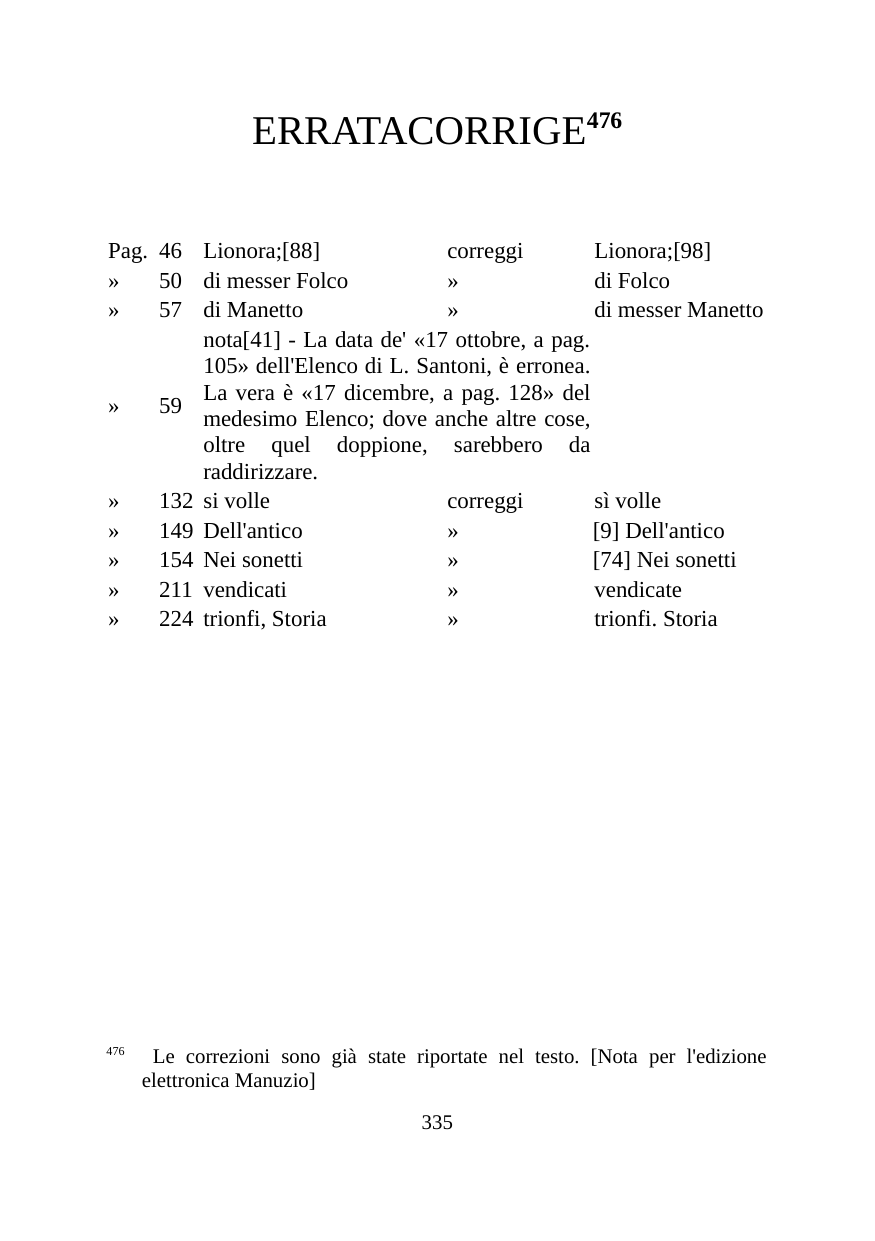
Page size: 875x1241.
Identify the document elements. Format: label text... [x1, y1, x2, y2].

table_cell sì volle [593, 486, 768, 515]
table_cell di Manetto [201, 295, 446, 324]
table_cell vendicati [201, 574, 446, 603]
table_cell [593, 324, 768, 486]
table_cell » [446, 515, 593, 544]
table_cell 50 [157, 265, 201, 295]
table_cell 57 [157, 295, 201, 324]
table_cell si volle [201, 486, 446, 515]
table_cell 154 [157, 545, 201, 574]
table_cell » [106, 604, 157, 633]
table_cell [9] Dell'antico [593, 515, 768, 544]
table_cell » [446, 295, 593, 324]
table_header Lionora;[88] [201, 236, 446, 265]
table_cell di Folco [593, 265, 768, 295]
table_cell Dell'antico [201, 515, 446, 544]
table_cell » [106, 545, 157, 574]
table_cell Nei sonetti [201, 545, 446, 574]
table_cell » [446, 604, 593, 633]
table_cell » [106, 324, 157, 486]
table_cell » [106, 486, 157, 515]
subtitle ERRATACORRIGE [106, 106, 768, 153]
table_cell » [106, 515, 157, 544]
table_header Pag. [106, 236, 157, 265]
table_header 46 [157, 236, 201, 265]
table_cell » [446, 545, 593, 574]
table_cell 149 [157, 515, 201, 544]
table_header correggi [446, 236, 593, 265]
table_header Lionora;[98] [593, 236, 768, 265]
table_cell » [446, 265, 593, 295]
table_cell » [446, 574, 593, 603]
table_cell vendicate [593, 574, 768, 603]
table_cell di messer Manetto [593, 295, 768, 324]
table_cell di messer Folco [201, 265, 446, 295]
table_cell nota[41] - La data de' «17 ottobre, a pag. 105» dell'Elenco di L. Santoni, è erronea. La vera è «17 dicembre, a pag. 128» del medesimo Elenco; dove anche altre cose, oltre quel doppione, sarebbero da raddirizzare. [201, 324, 593, 486]
table_cell [74] Nei sonetti [593, 545, 768, 574]
table_cell correggi [446, 486, 593, 515]
table_cell trionfi, Storia [201, 604, 446, 633]
table_cell 132 [157, 486, 201, 515]
table_cell 211 [157, 574, 201, 603]
table_cell 59 [157, 324, 201, 486]
text Le correzioni sono già state riportate nel testo. [Nota per l'edizione elettronica Manuzio] [106, 1044, 768, 1092]
table_cell 224 [157, 604, 201, 633]
table_cell » [106, 574, 157, 603]
table_cell » [106, 295, 157, 324]
table_cell trionfi. Storia [593, 604, 768, 633]
table_cell » [106, 265, 157, 295]
